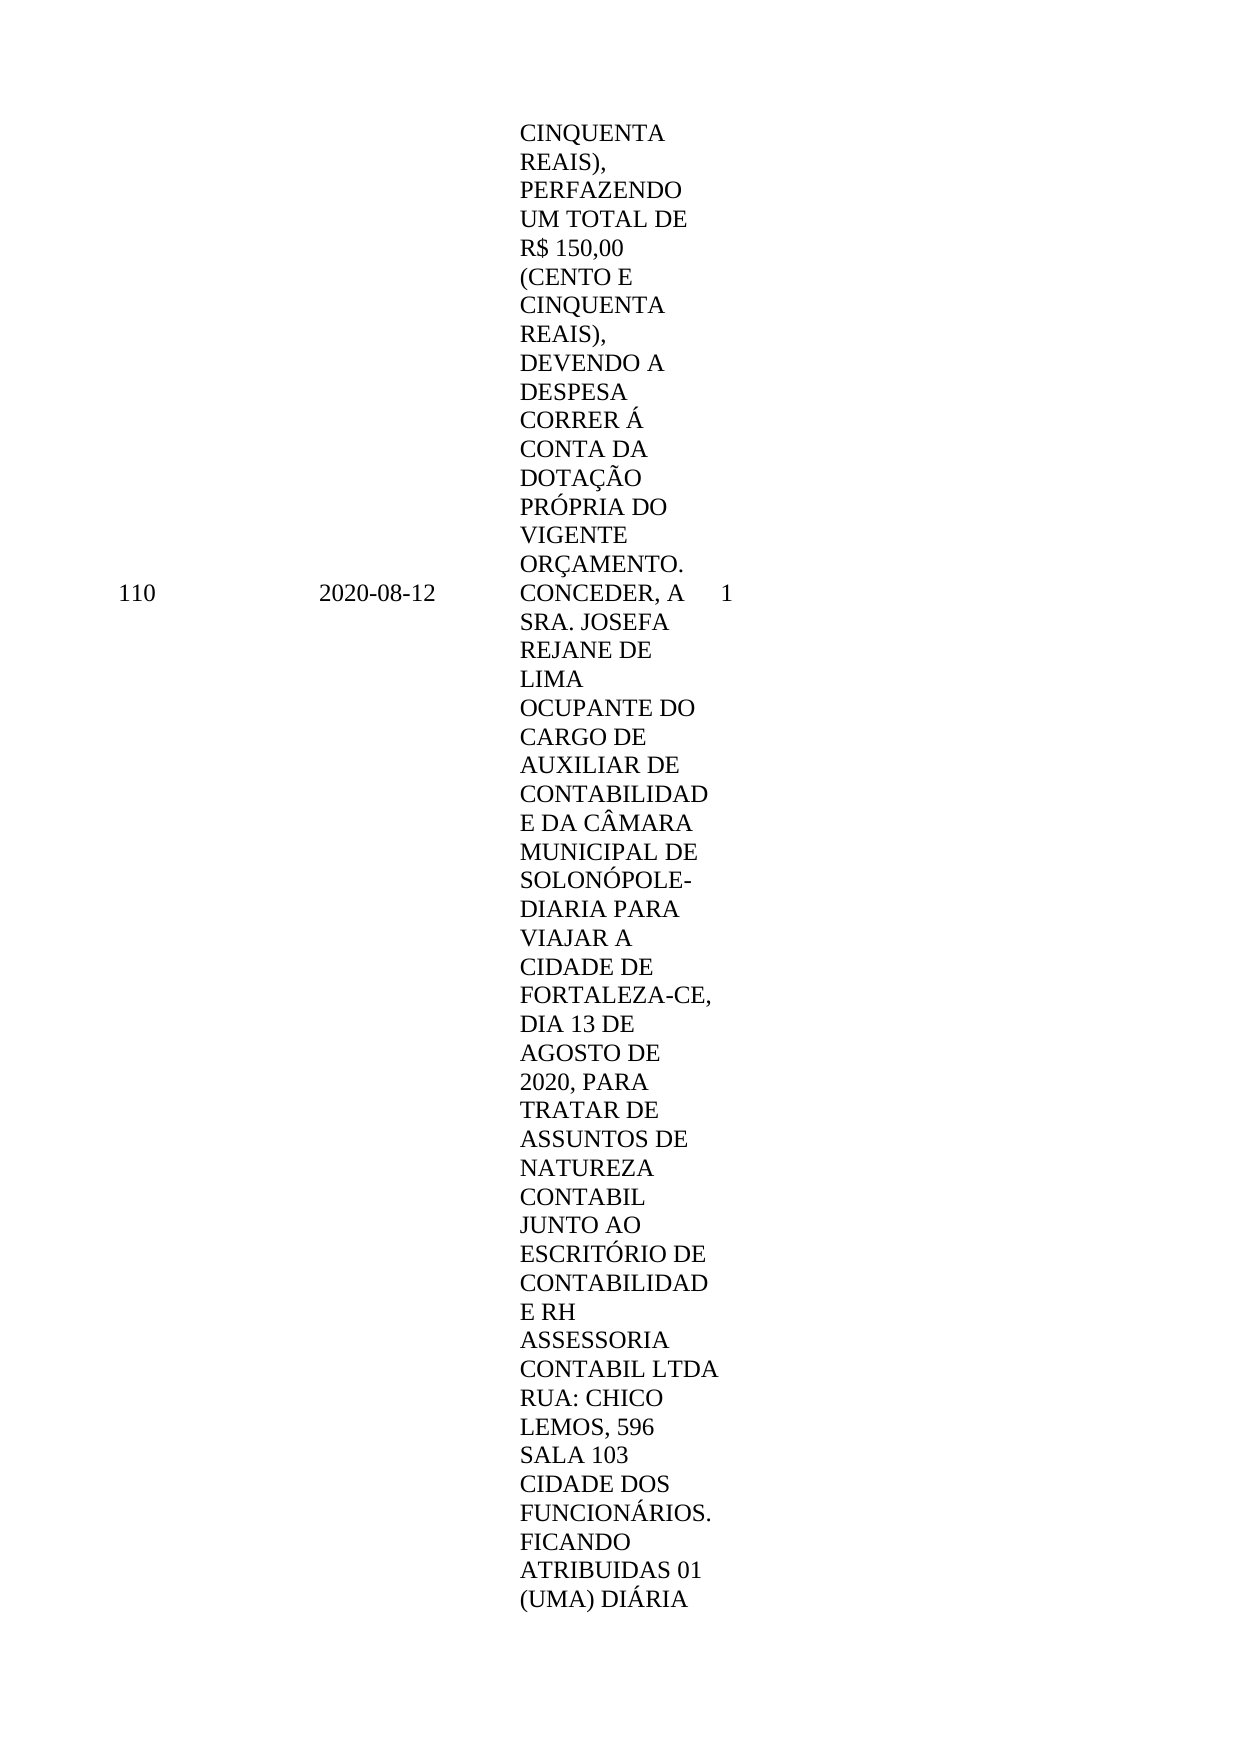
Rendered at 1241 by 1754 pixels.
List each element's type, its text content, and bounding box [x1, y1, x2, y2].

table_cell 2020-08-12 [319, 578, 519, 1613]
table_cell CONCEDER, A SRA. JOSEFA REJANE DE LIMA OCUPANTE DO CARGO DE AUXILIAR DE CONTABILIDADE DA CÂMARA MUNICIPAL DE SOLONÓPOLE- DIARIA PARA VIAJAR A CIDADE DE FORTALEZA-CE, DIA 13 DE AGOSTO DE 2020, PARA TRATAR DE ASSUNTOS DE NATUREZA CONTABIL JUNTO AO ESCRITÓRIO DE CONTABILIDADE RH ASSESSORIA CONTABIL LTDA RUA: CHICO LEMOS, 596 SALA 103 CIDADE DOS FUNCIONÁRIOS. FICANDO ATRIBUIDAS 01 (UMA) DIÁRIA [520, 578, 720, 1613]
table_cell [319, 118, 519, 578]
table_cell [118, 118, 319, 578]
table_cell [720, 118, 921, 578]
table_cell 1 [720, 578, 921, 1613]
table_cell 110 [118, 578, 319, 1613]
table_cell [921, 578, 1122, 1613]
table_cell CINQUENTA REAIS), PERFAZENDO UM TOTAL DE R$ 150,00 (CENTO E CINQUENTA REAIS), DEVENDO A DESPESA CORRER Á CONTA DA DOTAÇÃO PRÓPRIA DO VIGENTE ORÇAMENTO. [520, 118, 720, 578]
table_cell [921, 118, 1122, 578]
